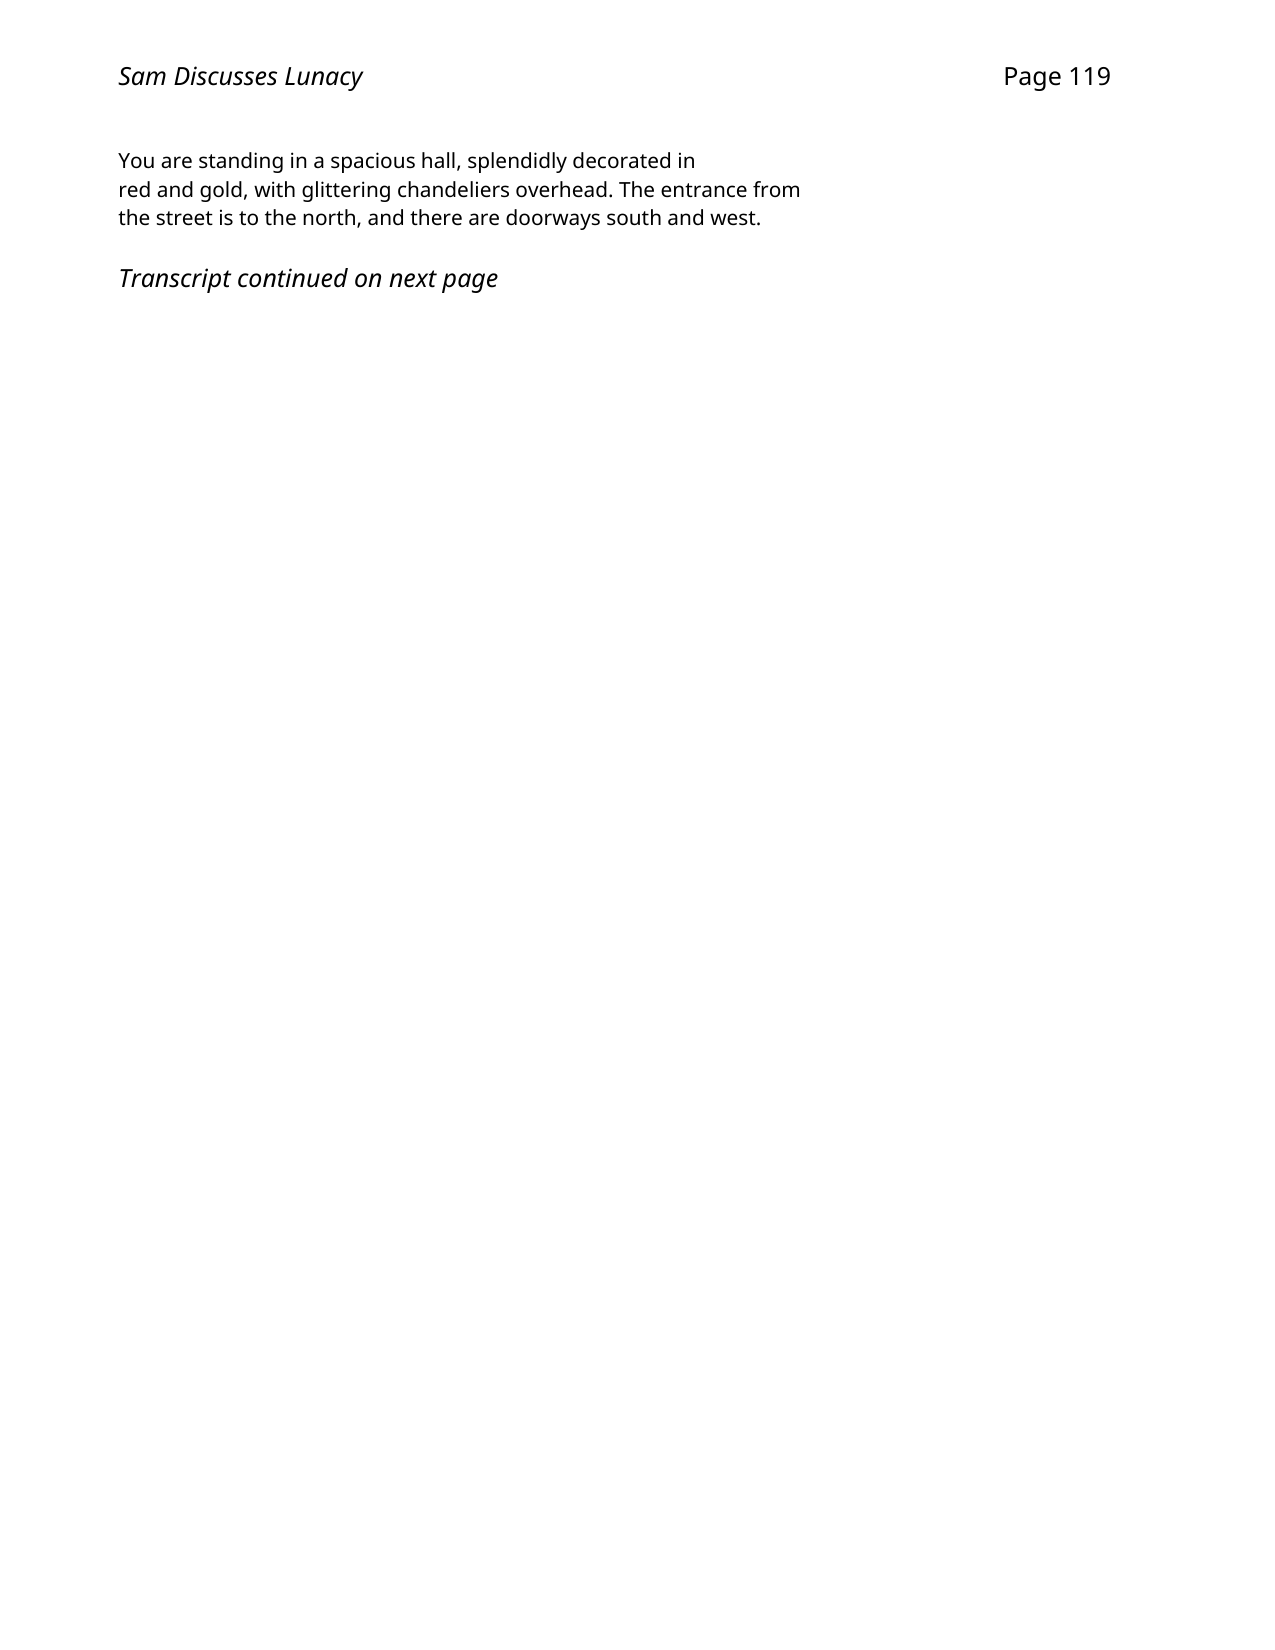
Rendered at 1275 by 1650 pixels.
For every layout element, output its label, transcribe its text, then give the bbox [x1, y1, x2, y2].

text Transcript continued on next page [118, 260, 1157, 294]
text red and gold, with glittering chandeliers overhead. The entrance from [118, 175, 1157, 203]
text the street is to the north, and there are doorways south and west. [118, 203, 1157, 232]
text You are standing in a spacious hall, splendidly decorated in [118, 146, 1157, 175]
